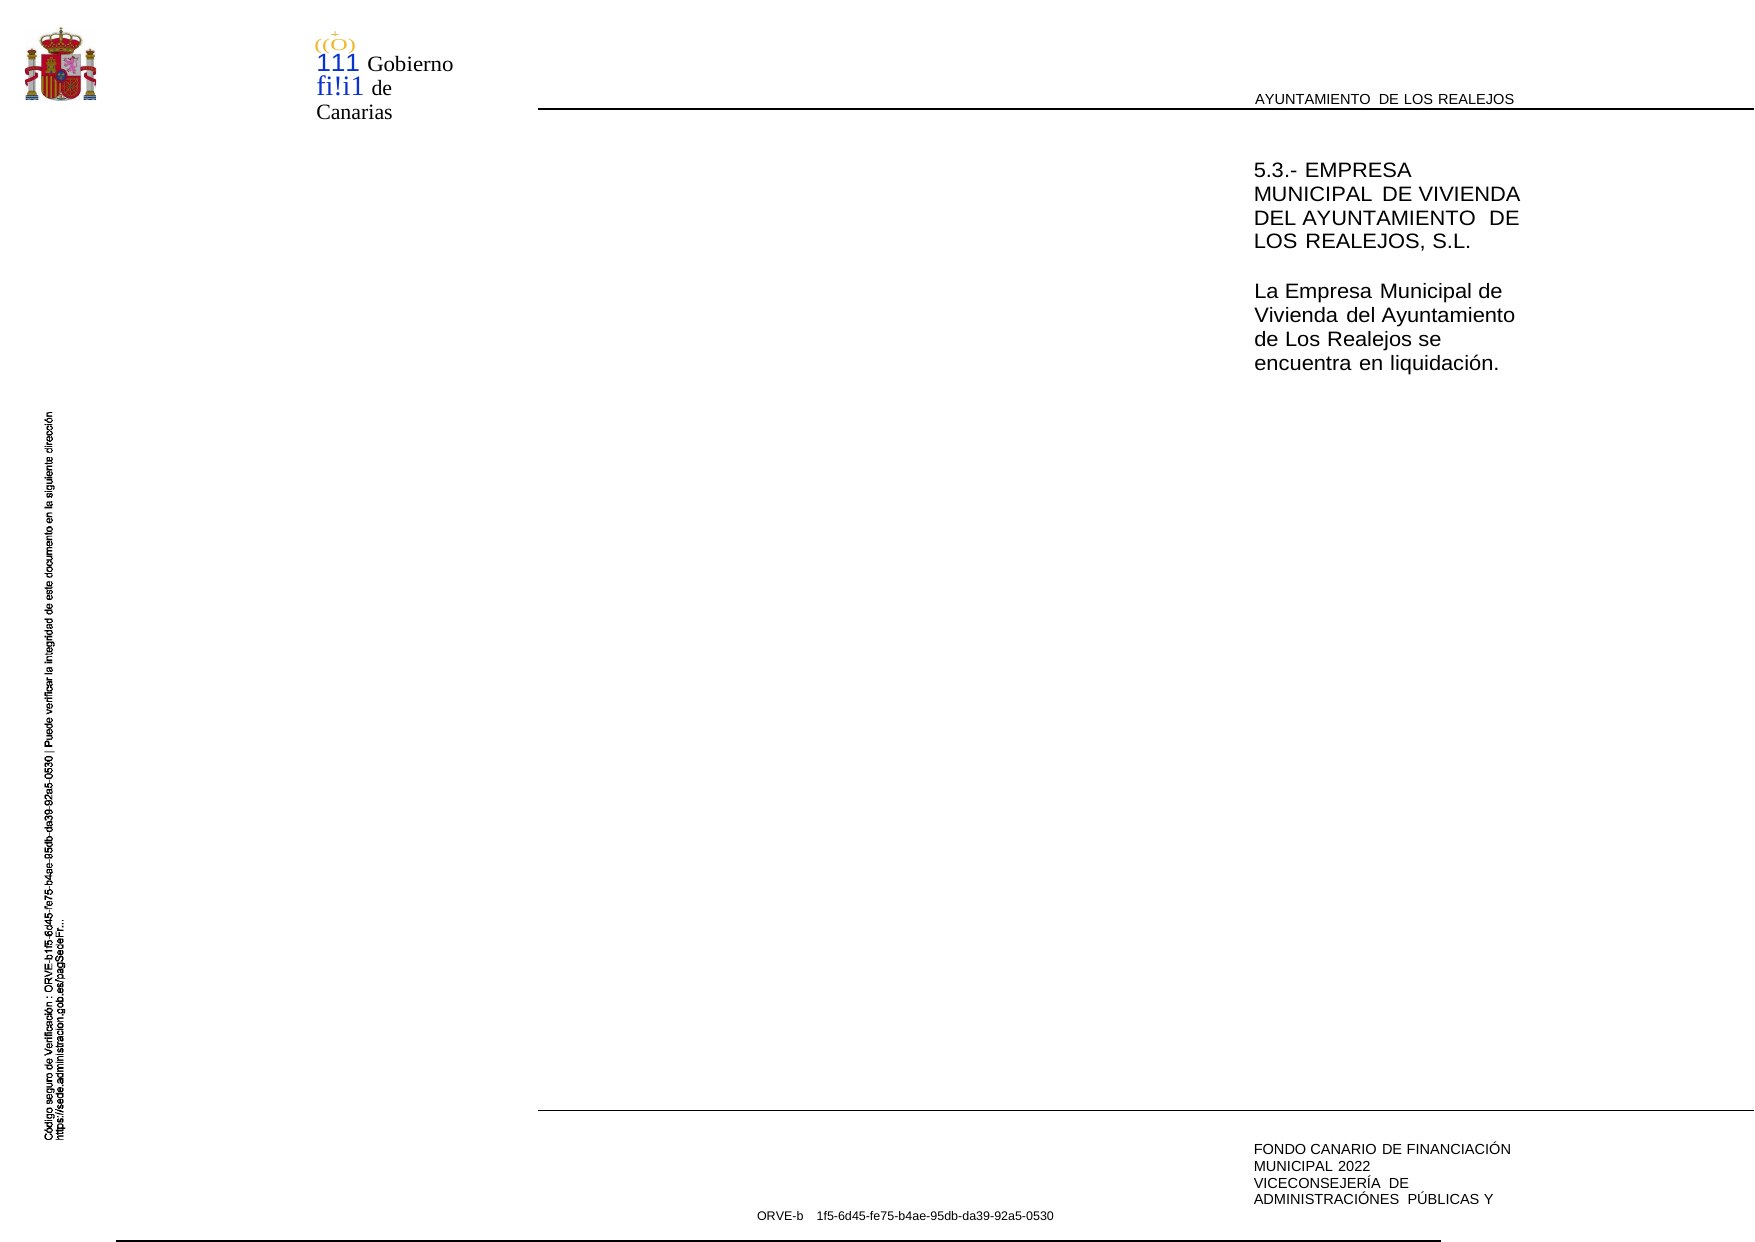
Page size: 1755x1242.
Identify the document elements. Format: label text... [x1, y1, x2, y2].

text AYUNTAMIENTO DE LOS REALEJOS [1255, 91, 1529, 107]
text 111 Gobierno [316, 52, 472, 76]
text 5.3.- EMPRESA MUNICIPAL DE VIVIENDA DEL AYUNTAMIENTO DE LOS REALEJOS, S.L. [1253, 157, 1529, 253]
text FONDO CANARIO DE FINANCIACIÓN MUNICIPAL 2022 VICECONSEJERÍA DE ADMINISTRACIÓNES PÚBLICAS Y [1253, 1141, 1529, 1208]
text La Empresa Municipal de Vivienda del Ayuntamiento de Los Realejos se encuentra en liquidación. [1254, 278, 1529, 374]
text fi!i1 de Canarias [316, 76, 472, 125]
